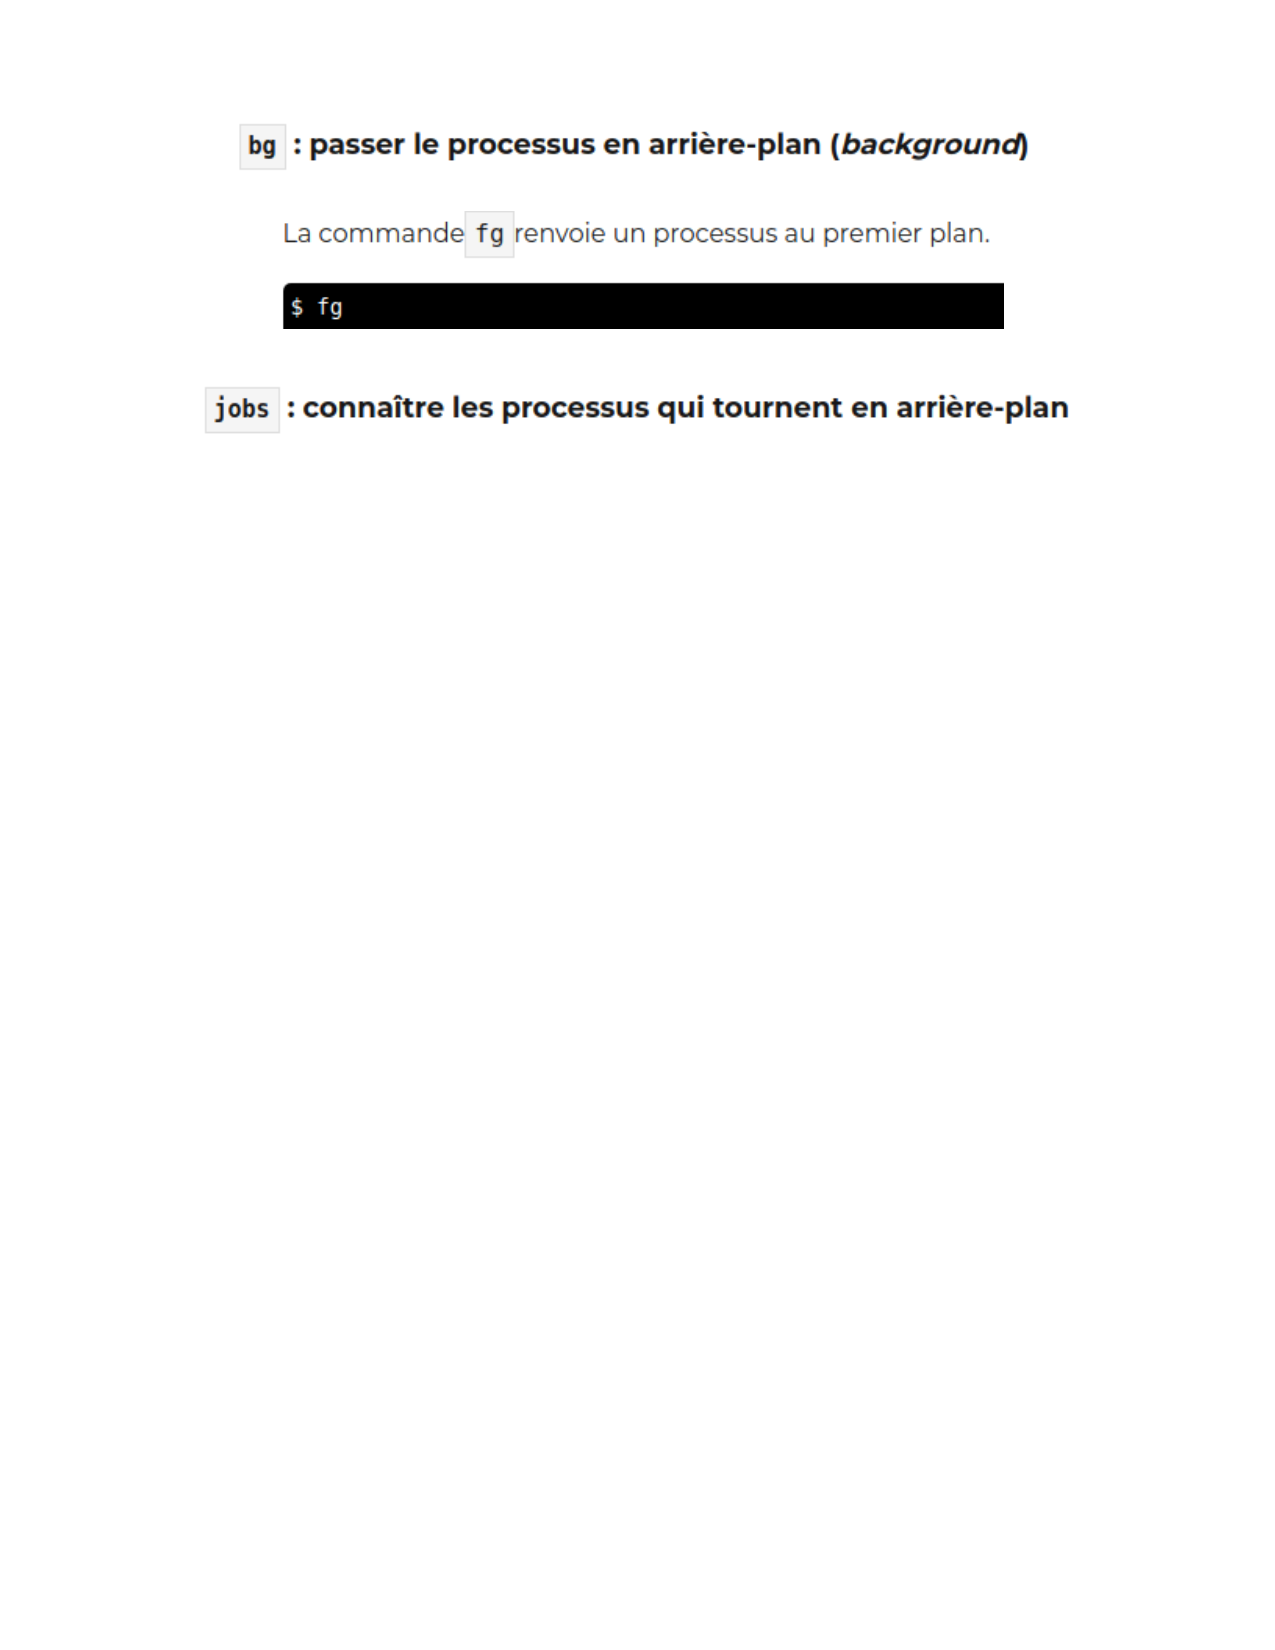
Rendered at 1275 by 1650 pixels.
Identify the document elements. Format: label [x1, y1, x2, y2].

picture [235, 118, 1040, 178]
picture [271, 211, 1004, 329]
picture [199, 381, 1076, 440]
